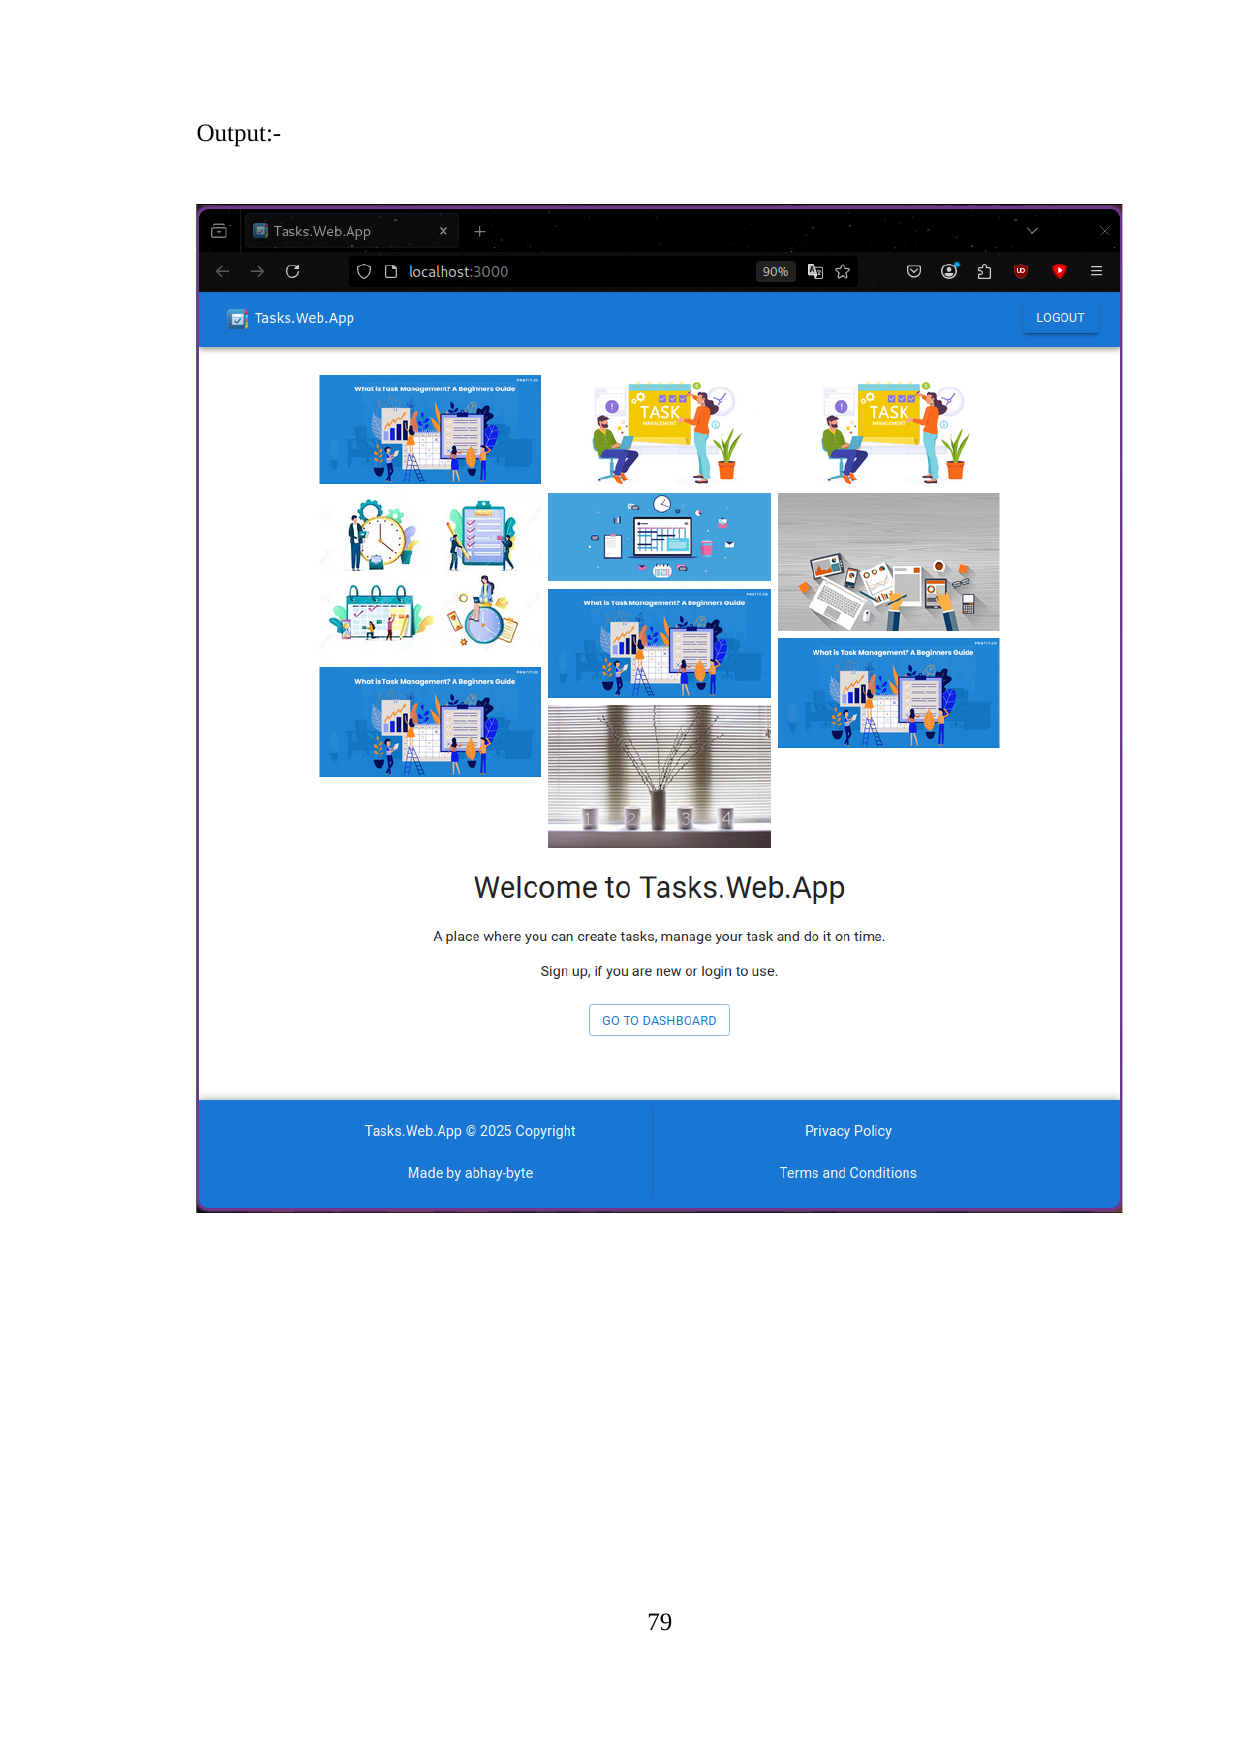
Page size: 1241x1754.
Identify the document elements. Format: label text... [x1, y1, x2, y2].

picture [196, 204, 1123, 1213]
text Output:- [196, 118, 1122, 147]
